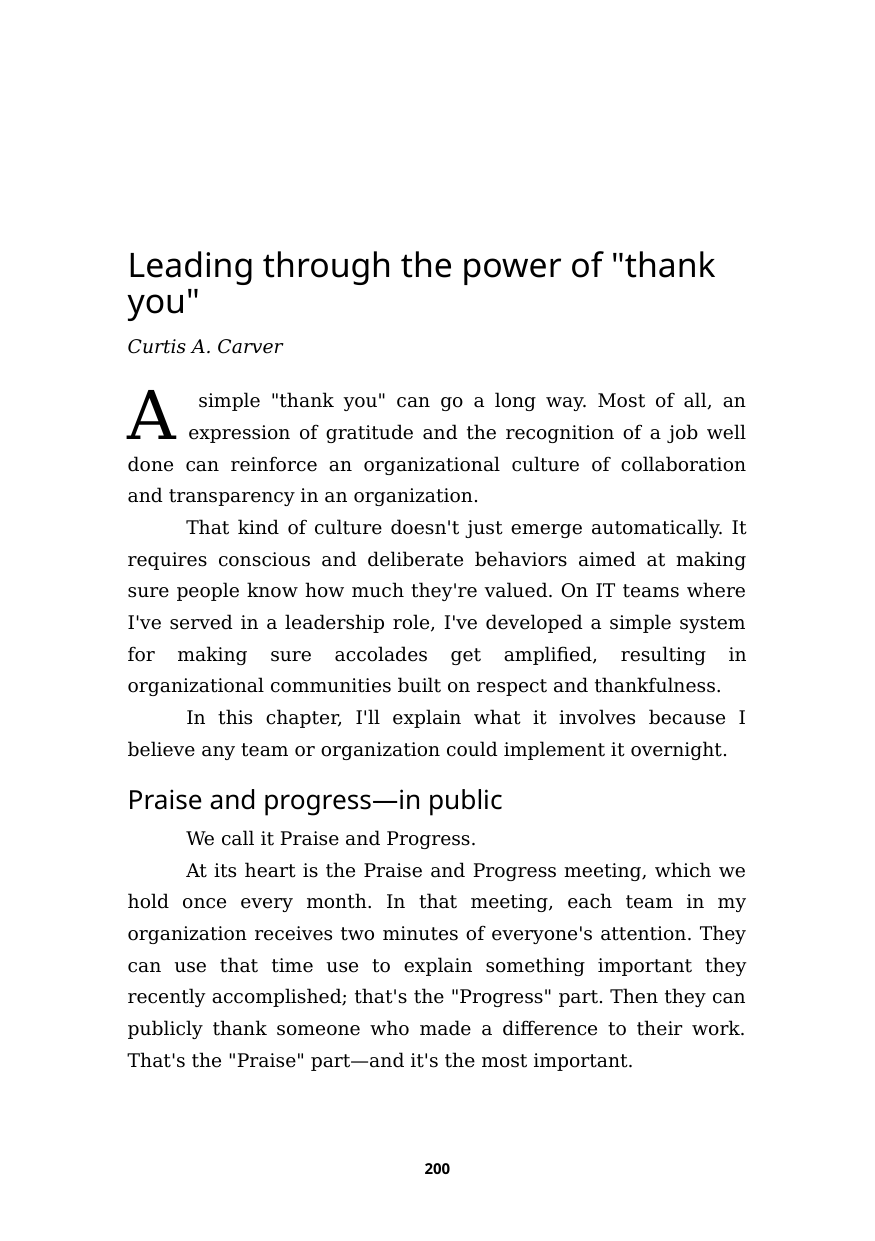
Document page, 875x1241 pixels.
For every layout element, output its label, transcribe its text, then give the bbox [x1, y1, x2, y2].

text We call it Praise and Progress. [127, 828, 747, 850]
text A simple "thank you" can go a long way. Most of all, an expression of gratitude and the recognition of a job well done can reinforce an organizational culture of collaboration and transparency in an organization. [127, 391, 747, 507]
subtitle Leading through the power of "thank you" [127, 246, 747, 324]
subtitle Praise and progress—in public [127, 785, 747, 815]
text That kind of culture doesn't just emerge automatically. It requires conscious and deliberate behaviors aimed at making sure people know how much they're valued. On IT teams where I've served in a leadership role, I've developed a simple system for making sure accolades get amplified, resulting in organizational communities built on respect and thankfulness. [127, 517, 747, 697]
text At its heart is the Praise and Progress meeting, which we hold once every month. In that meeting, each team in my organization receives two minutes of everyone's attention. They can use that time use to explain something important they recently accomplished; that's the "Progress" part. Then they can publicly thank someone who made a difference to their work. That's the "Praise" part—and it's the most important. [127, 859, 747, 1071]
text Curtis A. Carver [127, 336, 747, 358]
text In this chapter, I'll explain what it involves because I believe any team or organization could implement it overnight. [127, 707, 747, 761]
